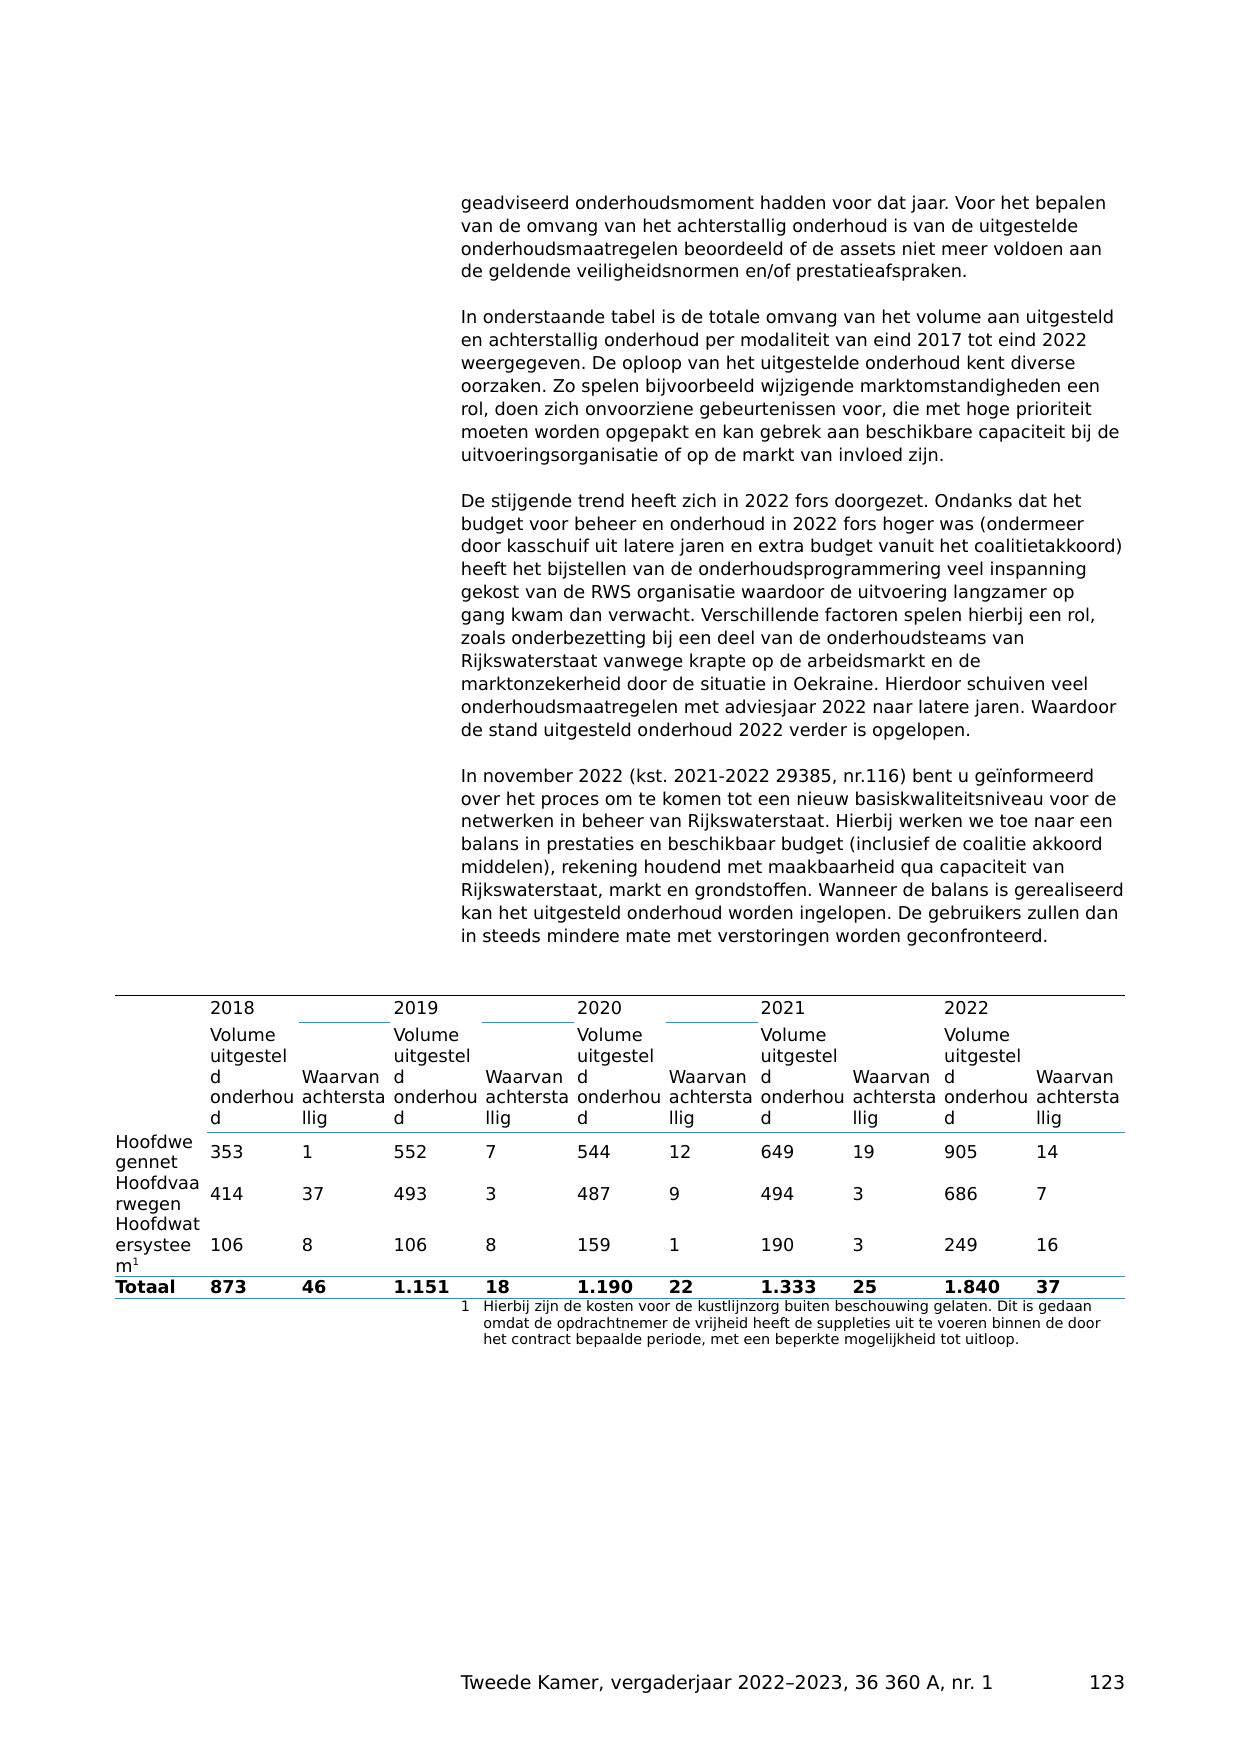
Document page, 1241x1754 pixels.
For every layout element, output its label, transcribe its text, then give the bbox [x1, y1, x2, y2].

text De stijgende trend heeft zich in 2022 fors doorgezet. Ondanks dat het budget voor beheer en onderhoud in 2022 fors hoger was (ondermeer door kasschuif uit latere jaren en extra budget vanuit het coalitietakkoord) heeft het bijstellen van de onderhoudsprogrammering veel inspanning gekost van de RWS organisatie waardoor de uitvoering langzamer op gang kwam dan verwacht. Verschillende factoren spelen hierbij een rol, zoals onderbezetting bij een deel van de onderhoudsteams van Rijkswaterstaat vanwege krapte op de arbeidsmarkt en de marktonzekerheid door de situatie in Oekraine. Hierdoor schuiven veel onderhoudsmaatregelen met adviesjaar 2022 naar latere jaren. Waardoor de stand uitgesteld onderhoud 2022 verder is opgelopen. [461, 489, 1125, 741]
table_cell 9 [666, 1173, 757, 1214]
table_cell 2022 [941, 996, 1125, 1022]
table_cell 1.151 [390, 1277, 482, 1297]
table_cell [115, 996, 207, 1131]
table_cell 353 [207, 1133, 299, 1173]
table_cell Waarvan achterstallig [482, 1023, 574, 1131]
table_cell 2018 [207, 996, 299, 1022]
table_cell 1 [666, 1214, 757, 1276]
text In november 2022 (kst. 2021-2022 29385, nr.116) bent u geïnformeerd over het proces om te komen tot een nieuw basiskwaliteitsniveau voor de netwerken in beheer van Rijkswaterstaat. Hierbij werken we toe naar een balans in prestaties en beschikbaar budget (inclusief de coalitie akkoord middelen), rekening houdend met maakbaarheid qua capaciteit van Rijkswaterstaat, markt en grondstoffen. Wanneer de balans is gerealiseerd kan het uitgesteld onderhoud worden ingelopen. De gebruikers zullen dan in steeds mindere mate met verstoringen worden geconfronteerd. [461, 764, 1125, 947]
table_cell [666, 996, 757, 1022]
table_cell 46 [299, 1277, 390, 1297]
table_cell 19 [849, 1133, 941, 1173]
table_cell 2021 [758, 996, 941, 1022]
table_cell Volume uitgesteld onderhoud [207, 1022, 299, 1131]
table_cell 14 [1033, 1133, 1125, 1173]
table_cell Hoofdwatersysteem1 [115, 1214, 207, 1276]
table_cell 12 [666, 1133, 757, 1173]
table_cell 649 [758, 1133, 849, 1173]
table_cell 552 [390, 1133, 482, 1173]
list Hierbij zijn de kosten voor de kustlijnzorg buiten beschouwing gelaten. Dit is gedaan omdat de opdrachtnemer de vrijheid heeft de suppleties uit te voeren binnen de door het contract bepaalde periode, met een beperkte mogelijkheid tot uitloop. [461, 1299, 1125, 1348]
table_cell 249 [941, 1214, 1033, 1276]
table_cell Volume uitgesteld onderhoud [390, 1022, 482, 1131]
table_cell 8 [482, 1214, 574, 1276]
table_cell 106 [390, 1214, 482, 1276]
table_cell 37 [299, 1173, 390, 1214]
table_cell 16 [1033, 1214, 1125, 1276]
table_cell 493 [390, 1173, 482, 1214]
table_cell Totaal [115, 1277, 207, 1297]
table_cell 3 [849, 1214, 941, 1276]
table_cell Hoofdwegennet [115, 1131, 207, 1173]
table_cell 1 [299, 1133, 390, 1173]
table_cell 190 [758, 1214, 849, 1276]
table_cell Hoofdvaarwegen [115, 1173, 207, 1214]
table_cell 1.333 [758, 1277, 849, 1297]
table_cell 106 [207, 1214, 299, 1276]
table_cell 7 [482, 1133, 574, 1173]
table_cell 487 [574, 1173, 666, 1214]
table_cell Waarvan achterstallig [299, 1023, 390, 1131]
table_cell [482, 996, 574, 1022]
text In onderstaande tabel is de totale omvang van het volume aan uitgesteld en achterstallig onderhoud per modaliteit van eind 2017 tot eind 2022 weergegeven. De oploop van het uitgestelde onderhoud kent diverse oorzaken. Zo spelen bijvoorbeeld wijzigende marktomstandigheden een rol, doen zich onvoorziene gebeurtenissen voor, die met hoge prioriteit moeten worden opgepakt en kan gebrek aan beschikbare capaciteit bij de uitvoeringsorganisatie of op de markt van invloed zijn. [461, 305, 1125, 466]
table_cell Volume uitgesteld onderhoud [941, 1022, 1033, 1131]
table_cell 18 [482, 1277, 574, 1297]
table_cell Waarvan achterstallig [849, 1022, 941, 1131]
table_cell Volume uitgesteld onderhoud [758, 1022, 849, 1131]
table_cell 3 [849, 1173, 941, 1214]
table_cell 1.840 [941, 1277, 1033, 1297]
table_header Tabel 71 Uitgesteld onderhoud (bedragen x € 1 miljoen) [115, 970, 1125, 995]
table_cell 159 [574, 1214, 666, 1276]
table_cell [299, 996, 390, 1022]
table_cell 2020 [574, 996, 666, 1022]
table_cell 686 [941, 1173, 1033, 1214]
table_cell Waarvan achterstallig [666, 1023, 757, 1131]
table_cell Waarvan achterstallig [1033, 1022, 1125, 1131]
table_cell 8 [299, 1214, 390, 1276]
table_cell Volume uitgesteld onderhoud [574, 1022, 666, 1131]
table_cell 414 [207, 1173, 299, 1214]
table_cell 1.190 [574, 1277, 666, 1297]
table_cell 37 [1033, 1277, 1125, 1297]
table_cell 2019 [390, 996, 482, 1022]
table_cell 25 [849, 1277, 941, 1297]
text geadviseerd onderhoudsmoment hadden voor dat jaar. Voor het bepalen van de omvang van het achterstallig onderhoud is van de uitgestelde onderhoudsmaatregelen beoordeeld of de assets niet meer voldoen aan de geldende veiligheidsnormen en/of prestatieafspraken. [461, 191, 1125, 282]
table_cell 494 [758, 1173, 849, 1214]
table_cell 3 [482, 1173, 574, 1214]
table_cell 905 [941, 1133, 1033, 1173]
table_cell 7 [1033, 1173, 1125, 1214]
table_cell 544 [574, 1133, 666, 1173]
table_cell 22 [666, 1277, 757, 1297]
table_cell 873 [207, 1277, 299, 1297]
